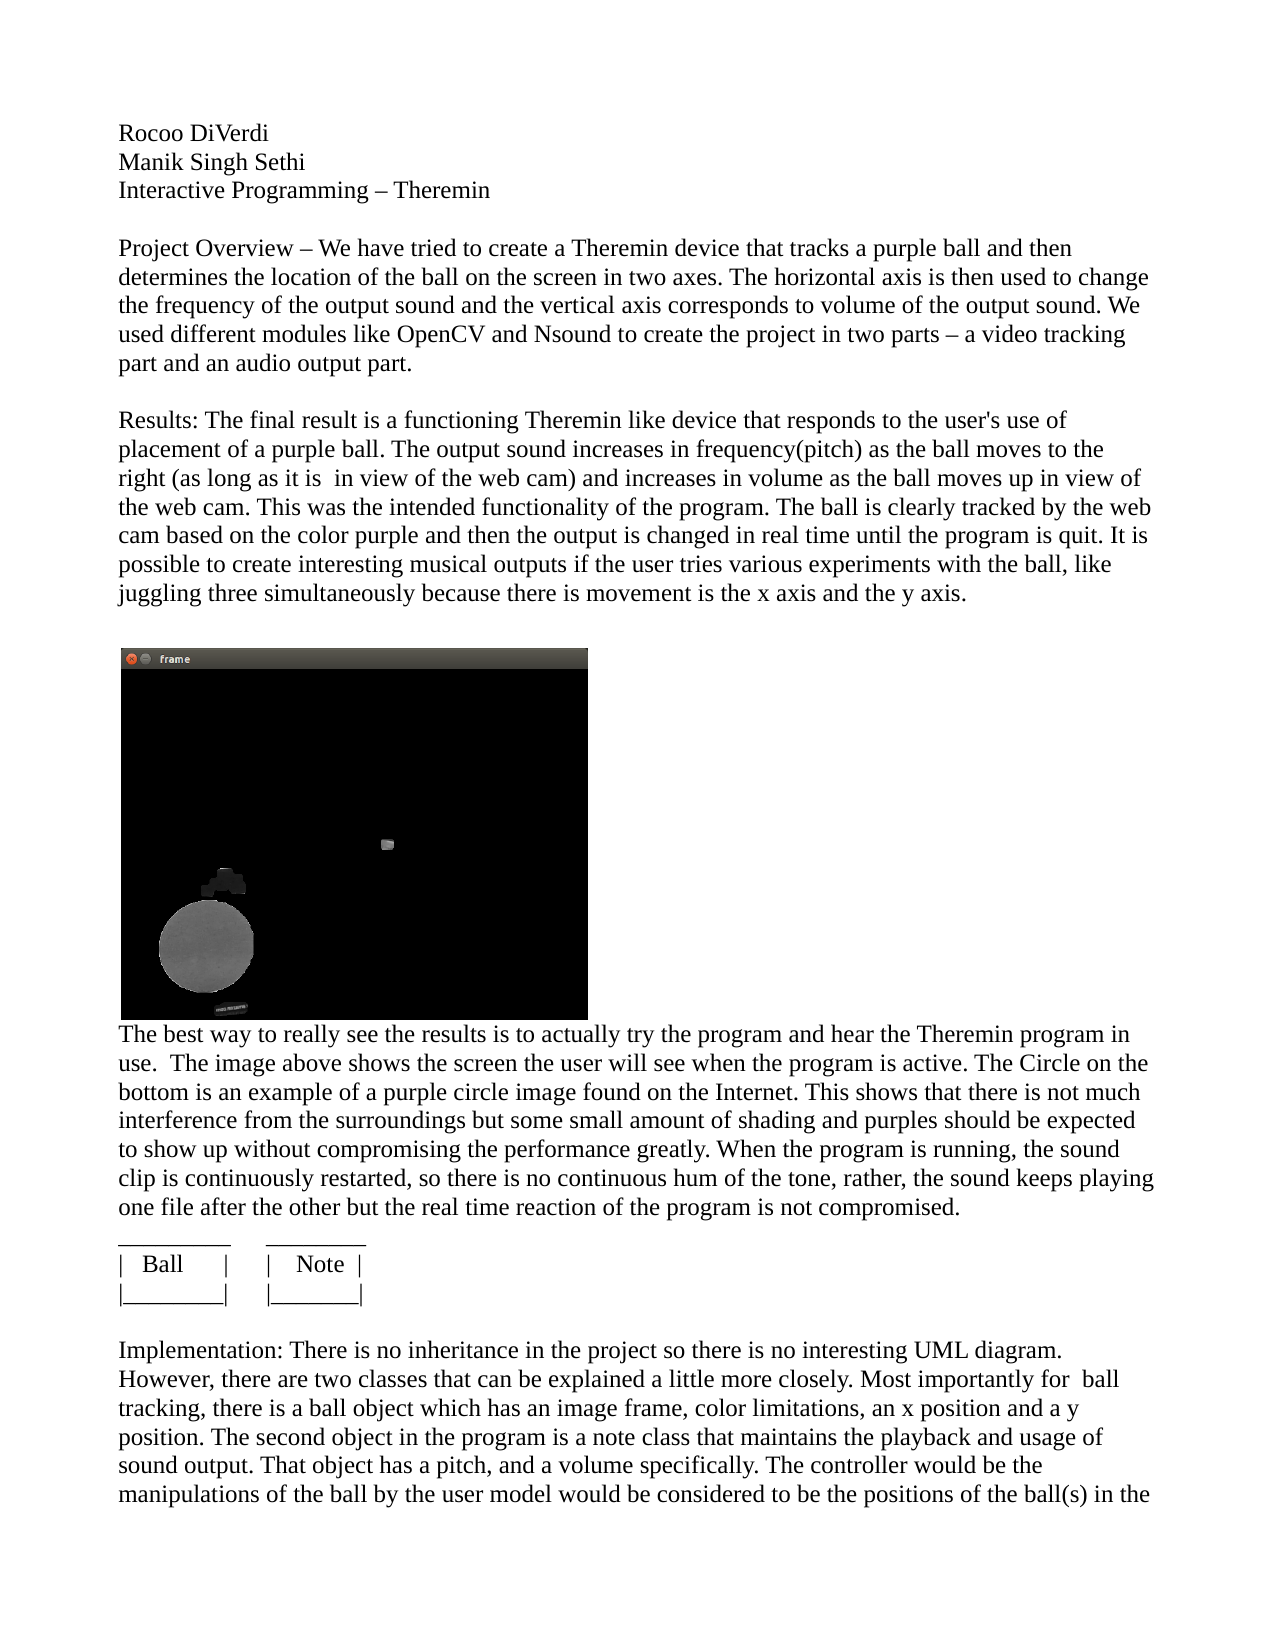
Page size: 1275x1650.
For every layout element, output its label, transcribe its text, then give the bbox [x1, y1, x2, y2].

text Manik Singh Sethi [118, 147, 1157, 176]
text |________| |_______| [118, 1278, 1157, 1307]
text Implementation: There is no inheritance in the project so there is no interesting UML diagram. However, there are two classes that can be explained a little more closely. Most importantly for ball tracking, there is a ball object which has an image frame, color limitations, an x position and a y position. The second object in the program is a note class that maintains the playback and usage of sound output. That object has a pitch, and a volume specifically. The controller would be the manipulations of the ball by the user model would be considered to be the positions of the ball(s) in the [118, 1335, 1157, 1508]
text Interactive Programming – Theremin [118, 176, 1157, 204]
text | Ball | | Note | [118, 1249, 1157, 1278]
text Rocoo DiVerdi [118, 118, 1157, 147]
picture [121, 648, 588, 1020]
text Project Overview – We have tried to create a Theremin device that tracks a purple ball and then determines the location of the ball on the screen in two axes. The horizontal axis is then used to change the frequency of the output sound and the vertical axis corresponds to volume of the output sound. We used different modules like OpenCV and Nsound to create the project in two parts – a video tracking part and an audio output part. [118, 233, 1157, 377]
text Results: The final result is a functioning Theremin like device that responds to the user's use of placement of a purple ball. The output sound increases in frequency(pitch) as the ball moves to the right (as long as it is in view of the web cam) and increases in volume as the ball moves up in view of the web cam. This was the intended functionality of the program. The ball is clearly tracked by the web cam based on the color purple and then the output is changed in real time until the program is quit. It is possible to create interesting musical outputs if the user tries various experiments with the ball, like juggling three simultaneously because there is movement is the x axis and the y axis. [118, 406, 1157, 607]
text The best way to really see the results is to actually try the program and hear the Theremin program in use. The image above shows the screen the user will see when the program is active. The Circle on the bottom is an example of a purple circle image found on the Internet. This shows that there is not much interference from the surroundings but some small amount of shading and purples should be expected to show up without compromising the performance greatly. When the program is running, the sound clip is continuously restarted, so there is no continuous hum of the tone, rather, the sound keeps playing one file after the other but the real time reaction of the program is not compromised. [118, 636, 1157, 1220]
text _________ ________ [118, 1220, 1157, 1249]
